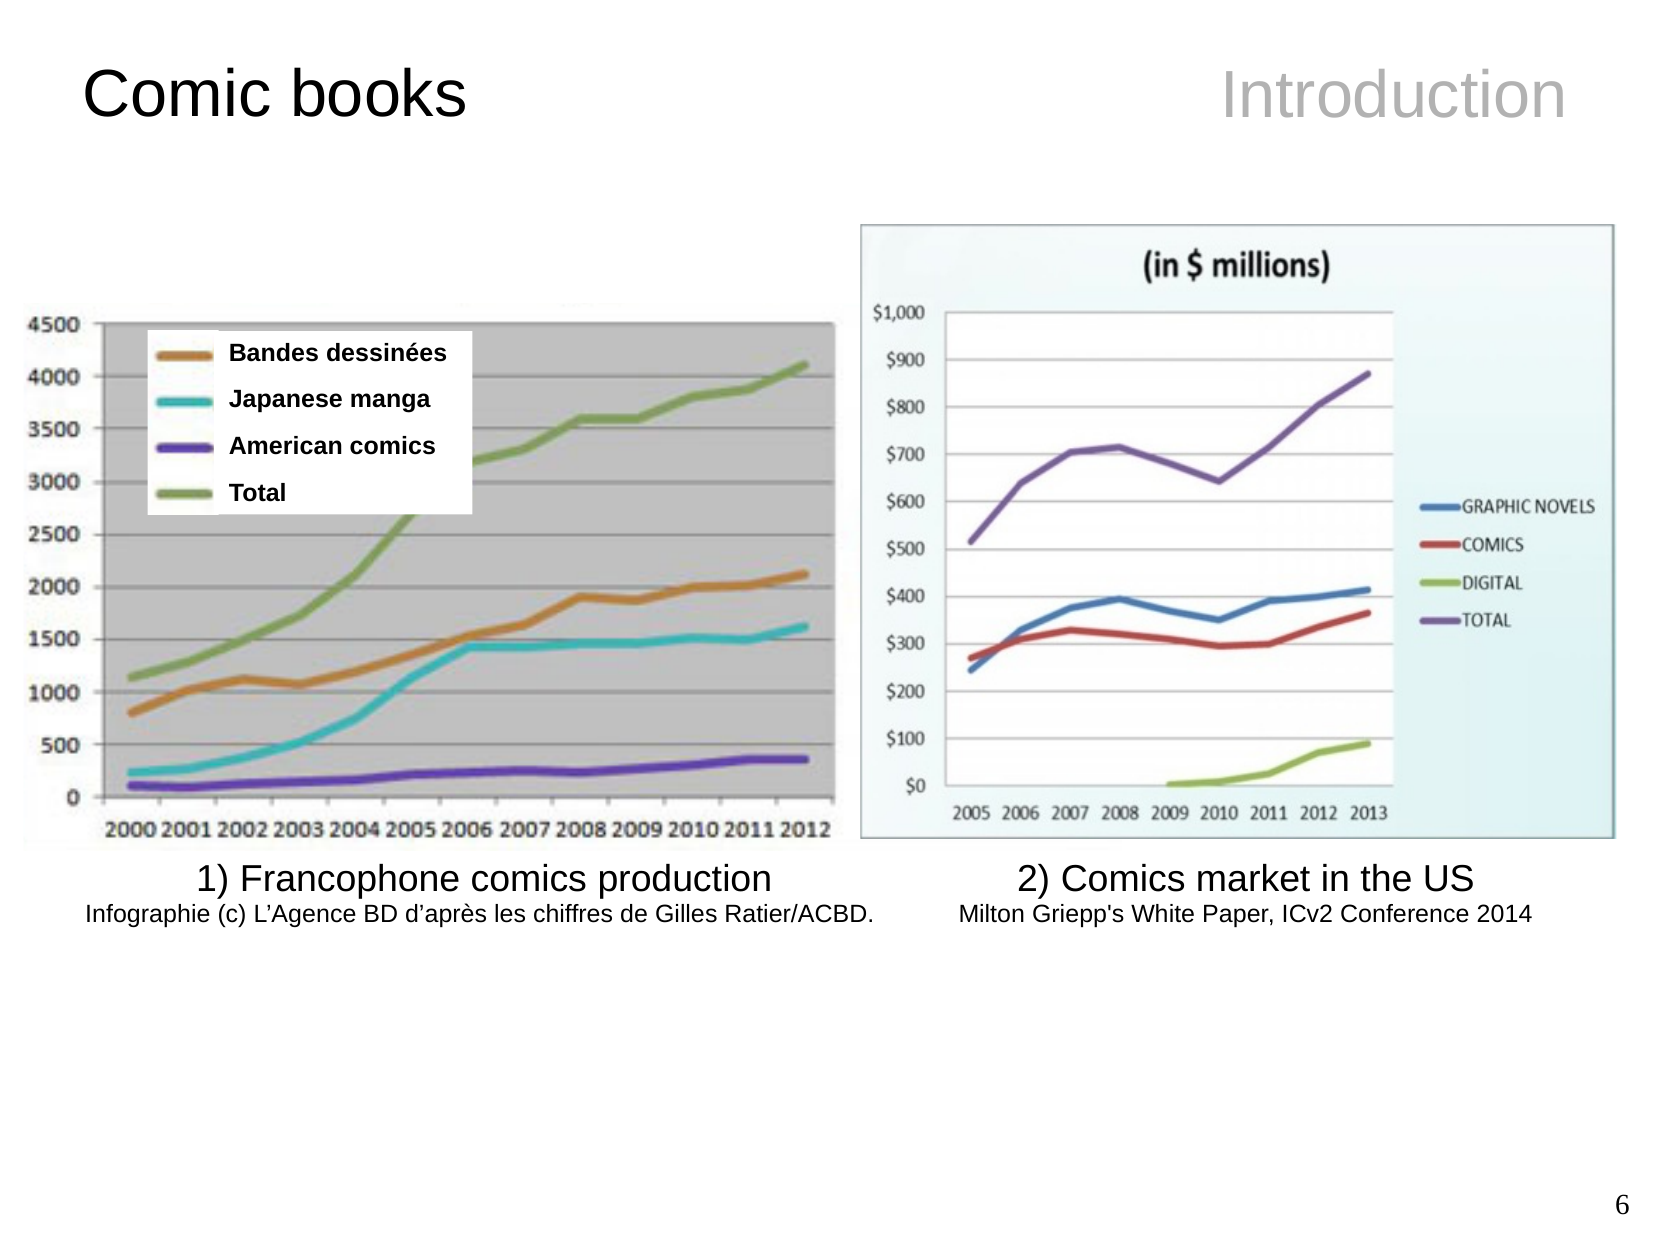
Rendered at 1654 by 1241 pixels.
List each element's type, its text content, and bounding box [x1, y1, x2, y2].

text_box 2) Comics market in the US Milton Griepp's White Paper, ICv2 Conference 2014 [945, 850, 1654, 936]
title Comic books [82, 41, 1170, 146]
text_box 1) Francophone comics production Infographie (c) L’Agence BD d’après les chiffres de Gilles Ratier/ACBD. [23, 850, 945, 936]
picture [23, 224, 1617, 850]
text_box Bandes dessinées Japanese manga American comics Total [213, 331, 473, 515]
